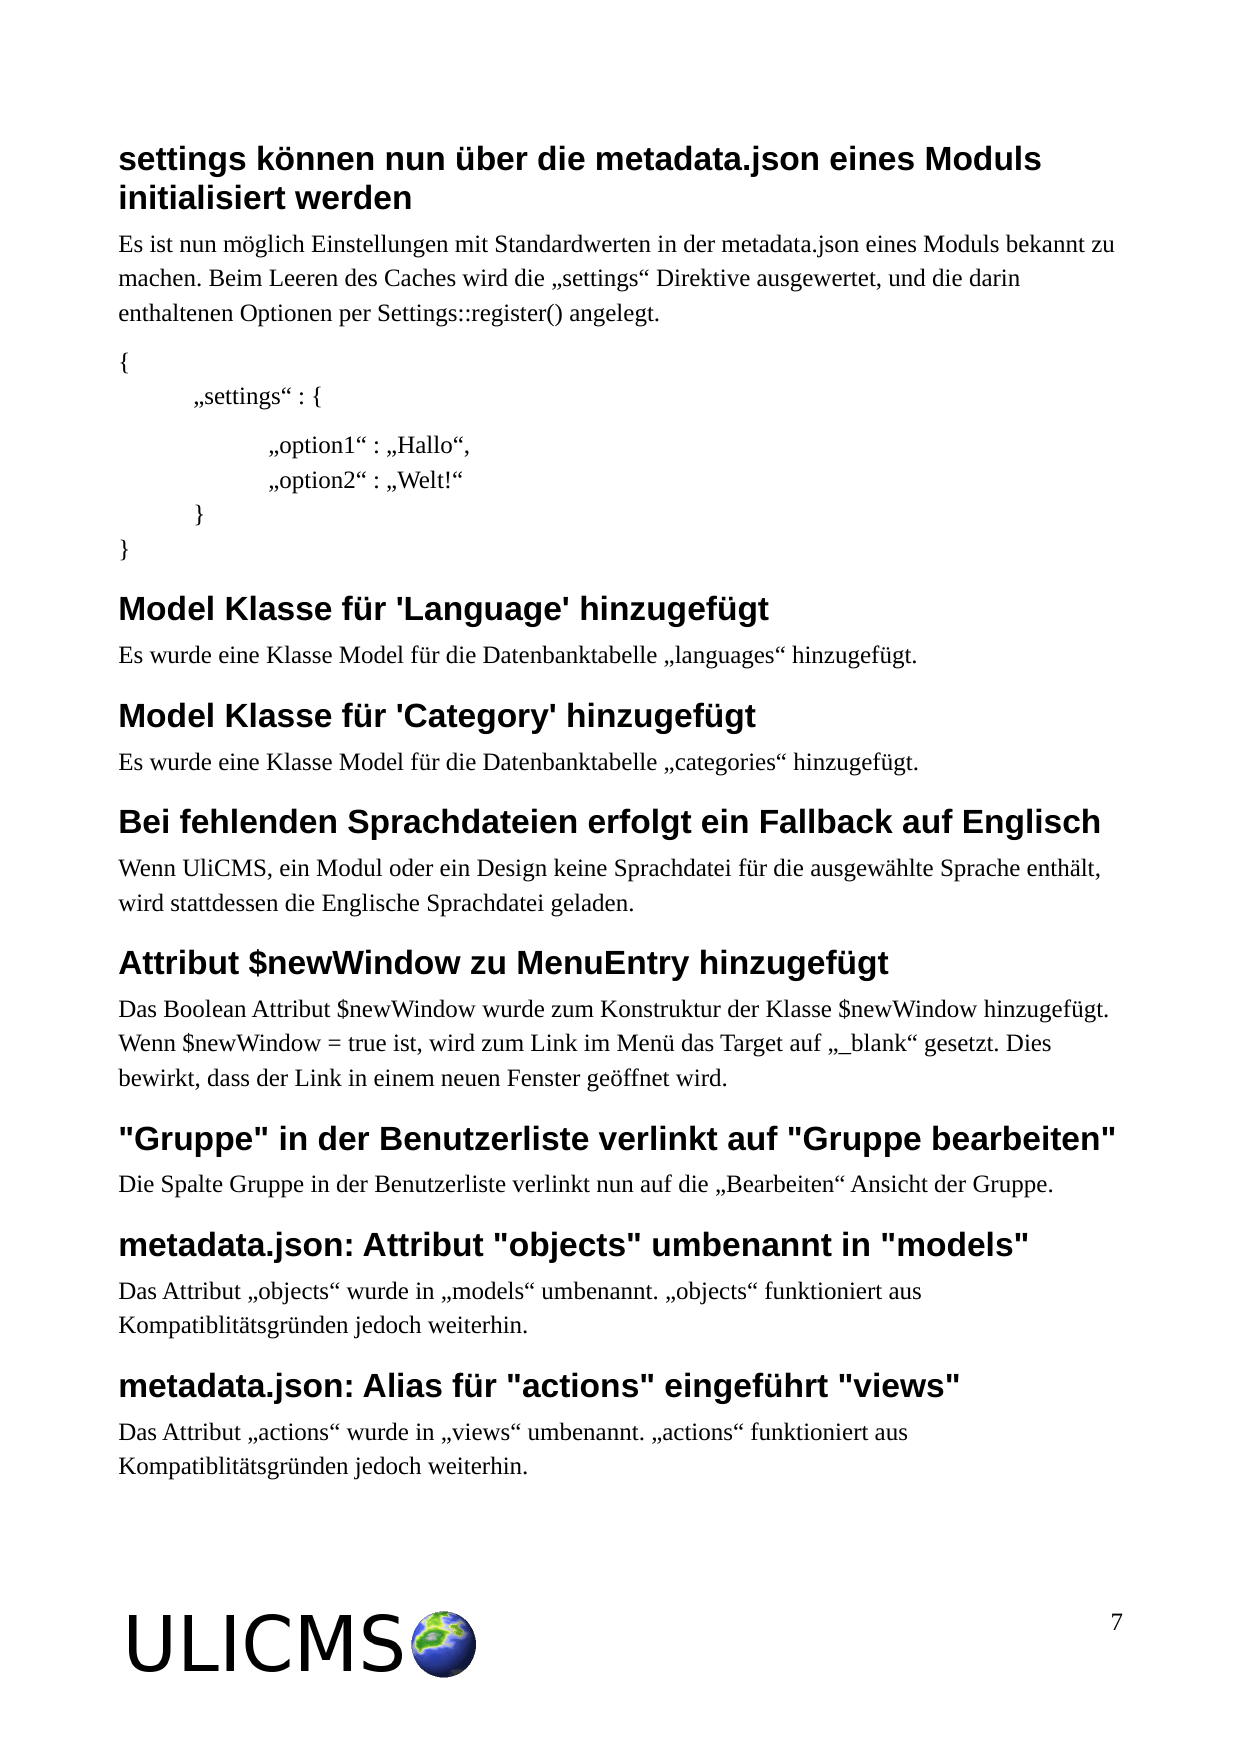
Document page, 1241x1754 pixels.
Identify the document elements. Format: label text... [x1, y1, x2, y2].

text Das Attribut „objects“ wurde in „models“ umbenannt. „objects“ funktioniert aus Kompatiblitätsgründen jedoch weiterhin. [118, 1276, 1123, 1339]
subtitle metadata.json: Alias für "actions" eingeführt "views" [118, 1366, 1123, 1404]
text Wenn UliCMS, ein Modul oder ein Design keine Sprachdatei für die ausgewählte Sprache enthält, wird stattdessen die Englische Sprachdatei geladen. [118, 853, 1123, 916]
text Es ist nun möglich Einstellungen mit Standardwerten in der metadata.json eines Moduls bekannt zu machen. Beim Leeren des Caches wird die „settings“ Direktive ausgewertet, und die darin enthaltenen Optionen per Settings::register() angelegt. [118, 229, 1123, 326]
text { „settings“ : { [118, 347, 1123, 410]
text Es wurde eine Klasse Model für die Datenbanktabelle „categories“ hinzugefügt. [118, 747, 1123, 775]
subtitle Attribut $newWindow zu MenuEntry hinzugefügt [118, 943, 1123, 982]
subtitle Bei fehlenden Sprachdateien erfolgt ein Fallback auf Englisch [118, 802, 1123, 841]
subtitle Model Klasse für 'Category' hinzugefügt [118, 696, 1123, 734]
subtitle "Gruppe" in der Benutzerliste verlinkt auf "Gruppe bearbeiten" [118, 1118, 1123, 1157]
subtitle Model Klasse für 'Language' hinzugefügt [118, 589, 1123, 628]
text Die Spalte Gruppe in der Benutzerliste verlinkt nun auf die „Bearbeiten“ Ansicht der Gruppe. [118, 1169, 1123, 1198]
text „option1“ : „Hallo“, „option2“ : „Welt!“ } } [118, 430, 1123, 562]
text Es wurde eine Klasse Model für die Datenbanktabelle „languages“ hinzugefügt. [118, 640, 1123, 669]
picture [118, 1607, 479, 1681]
subtitle settings können nun über die metadata.json eines Moduls initialisiert werden [118, 139, 1123, 216]
text Das Attribut „actions“ wurde in „views“ umbenannt. „actions“ funktioniert aus Kompatiblitätsgründen jedoch weiterhin. [118, 1417, 1123, 1480]
text Das Boolean Attribut $newWindow wurde zum Konstruktur der Klasse $newWindow hinzugefügt. Wenn $newWindow = true ist, wird zum Link im Menü das Target auf „_blank“ gesetzt. Dies bewirkt, dass der Link in einem neuen Fenster geöffnet wird. [118, 994, 1123, 1092]
subtitle metadata.json: Attribut "objects" umbenannt in "models" [118, 1225, 1123, 1263]
